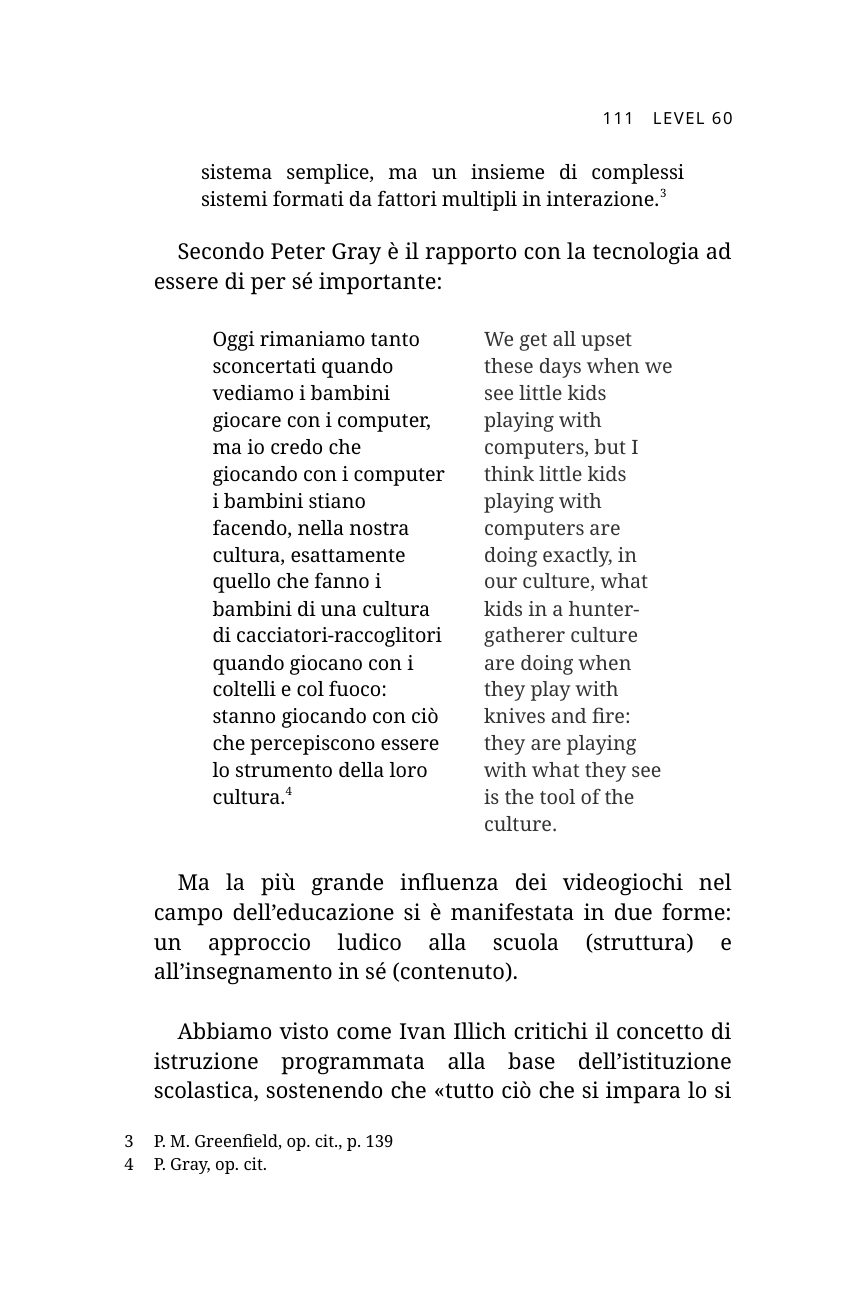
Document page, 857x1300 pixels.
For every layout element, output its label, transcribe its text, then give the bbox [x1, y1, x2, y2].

table_header Oggi rimaniamo tanto sconcertati quando vediamo i bambini giocare con i computer, ma io credo che giocando con i computer i bambini stiano facendo, nella nostra cultura, esattamente quello che fanno i bambini di una cultura di cacciatori-raccoglitori quando giocano con i coltelli e col fuoco: stanno giocando con ciò che percepiscono essere lo strumento della loro cultura. [207, 296, 466, 867]
text Ma la più grande influenza dei videogiochi nel campo dell’educazione si è manifestata in due forme: un approccio ludico alla scuola (struttura) e all’insegnamento in sé (contenuto). [153, 867, 732, 986]
text Secondo Peter Gray è il rapporto con la tecnologia ad essere di per sé importante: [153, 236, 732, 296]
text Abbiamo visto come Ivan Illich critichi il concetto di istruzione programmata alla base dell’istituzione scolastica, sostenendo che «tutto ciò che si impara lo si [153, 1016, 732, 1105]
table_header We get all upset these days when we see little kids playing with computers, but I think little kids playing with computers are doing exactly, in our culture, what kids in a hunter-gatherer culture are doing when they play with knives and fire: they are playing with what they see is the tool of the culture. [466, 296, 679, 867]
text P. M. Greenfield, op. cit., p. 139 [124, 1130, 732, 1152]
text sistema semplice, ma un insieme di complessi sistemi formati da fattori multipli in interazione. [201, 158, 685, 212]
